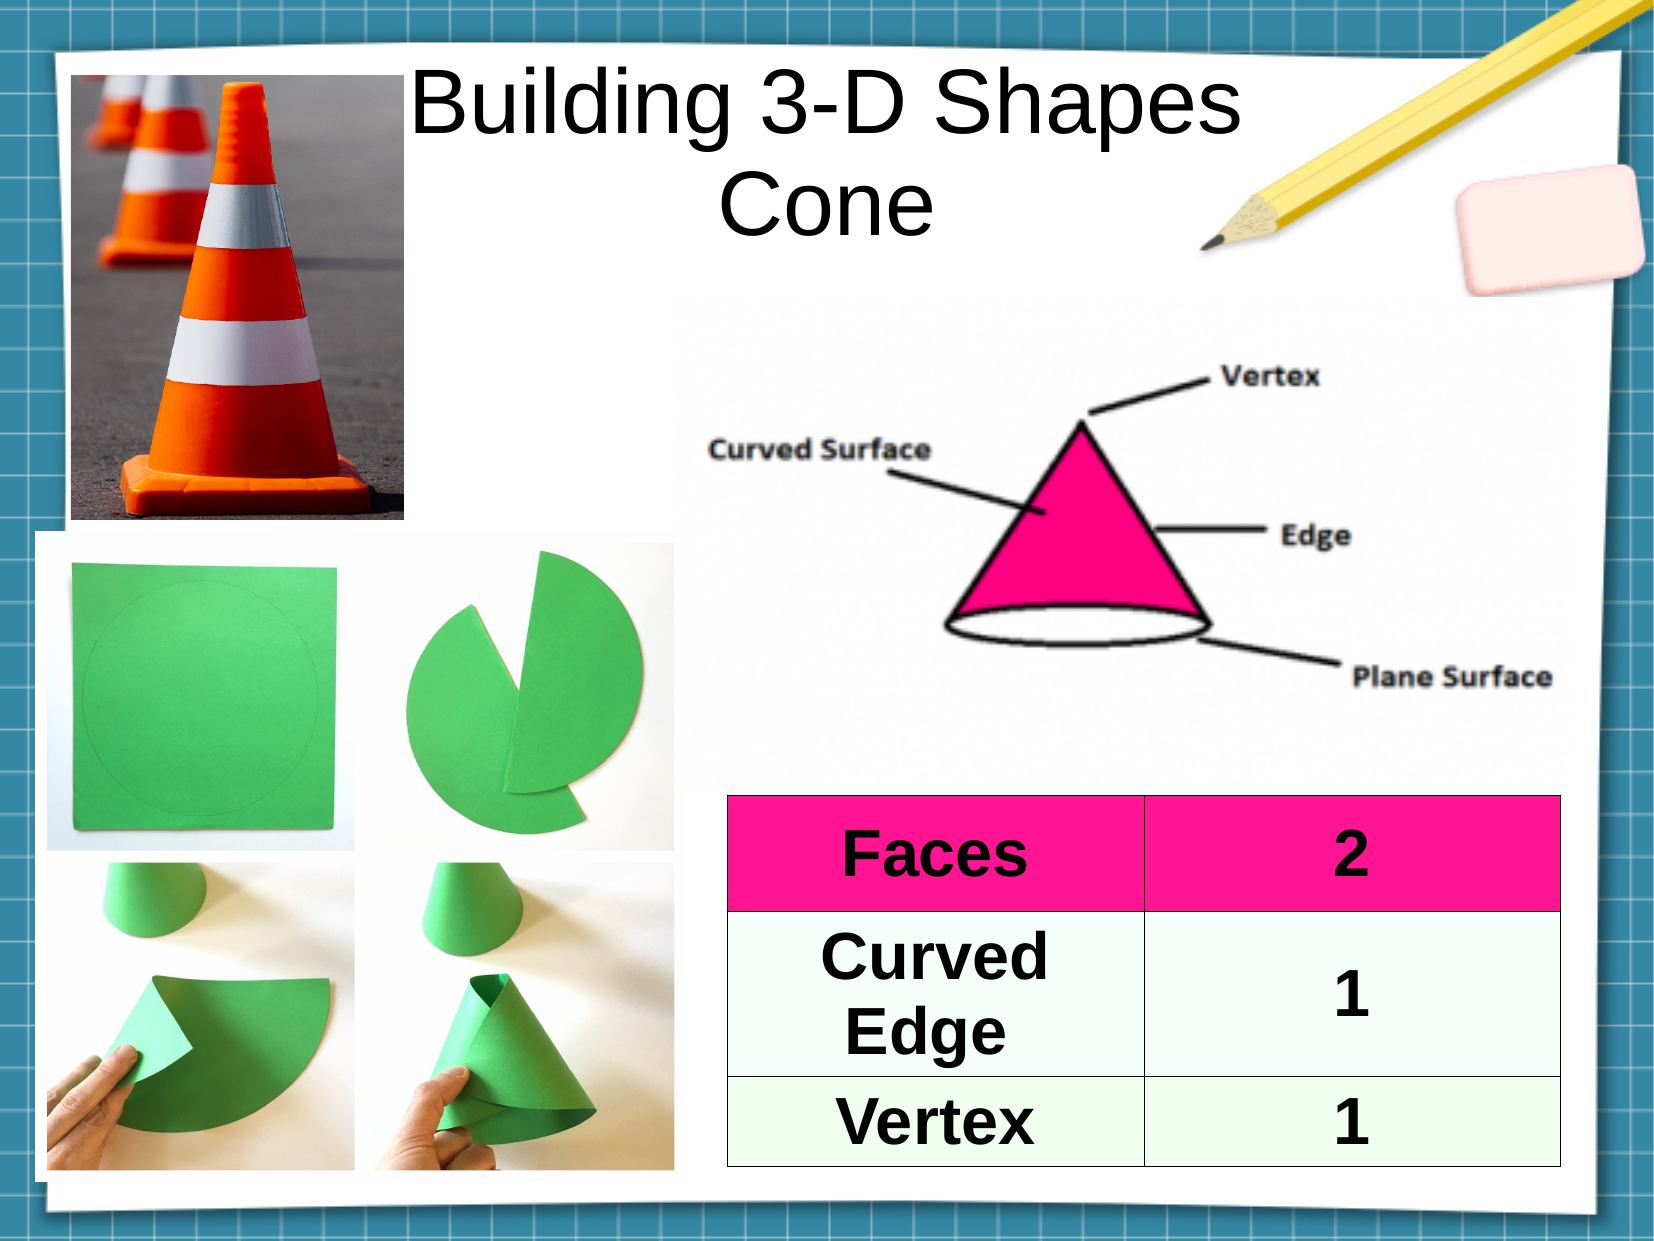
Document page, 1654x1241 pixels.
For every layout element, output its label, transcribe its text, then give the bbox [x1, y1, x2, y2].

table_header 2 [1145, 796, 1560, 911]
picture [0, 0, 1654, 1241]
table_cell 1 [1145, 1077, 1560, 1166]
title Building 3-D Shapes Cone [82, 49, 1571, 257]
table_cell 1 [1145, 912, 1560, 1076]
table_cell Vertex [728, 1077, 1144, 1166]
table_cell Curved Edge [728, 912, 1144, 1076]
table_header Faces [728, 796, 1144, 911]
